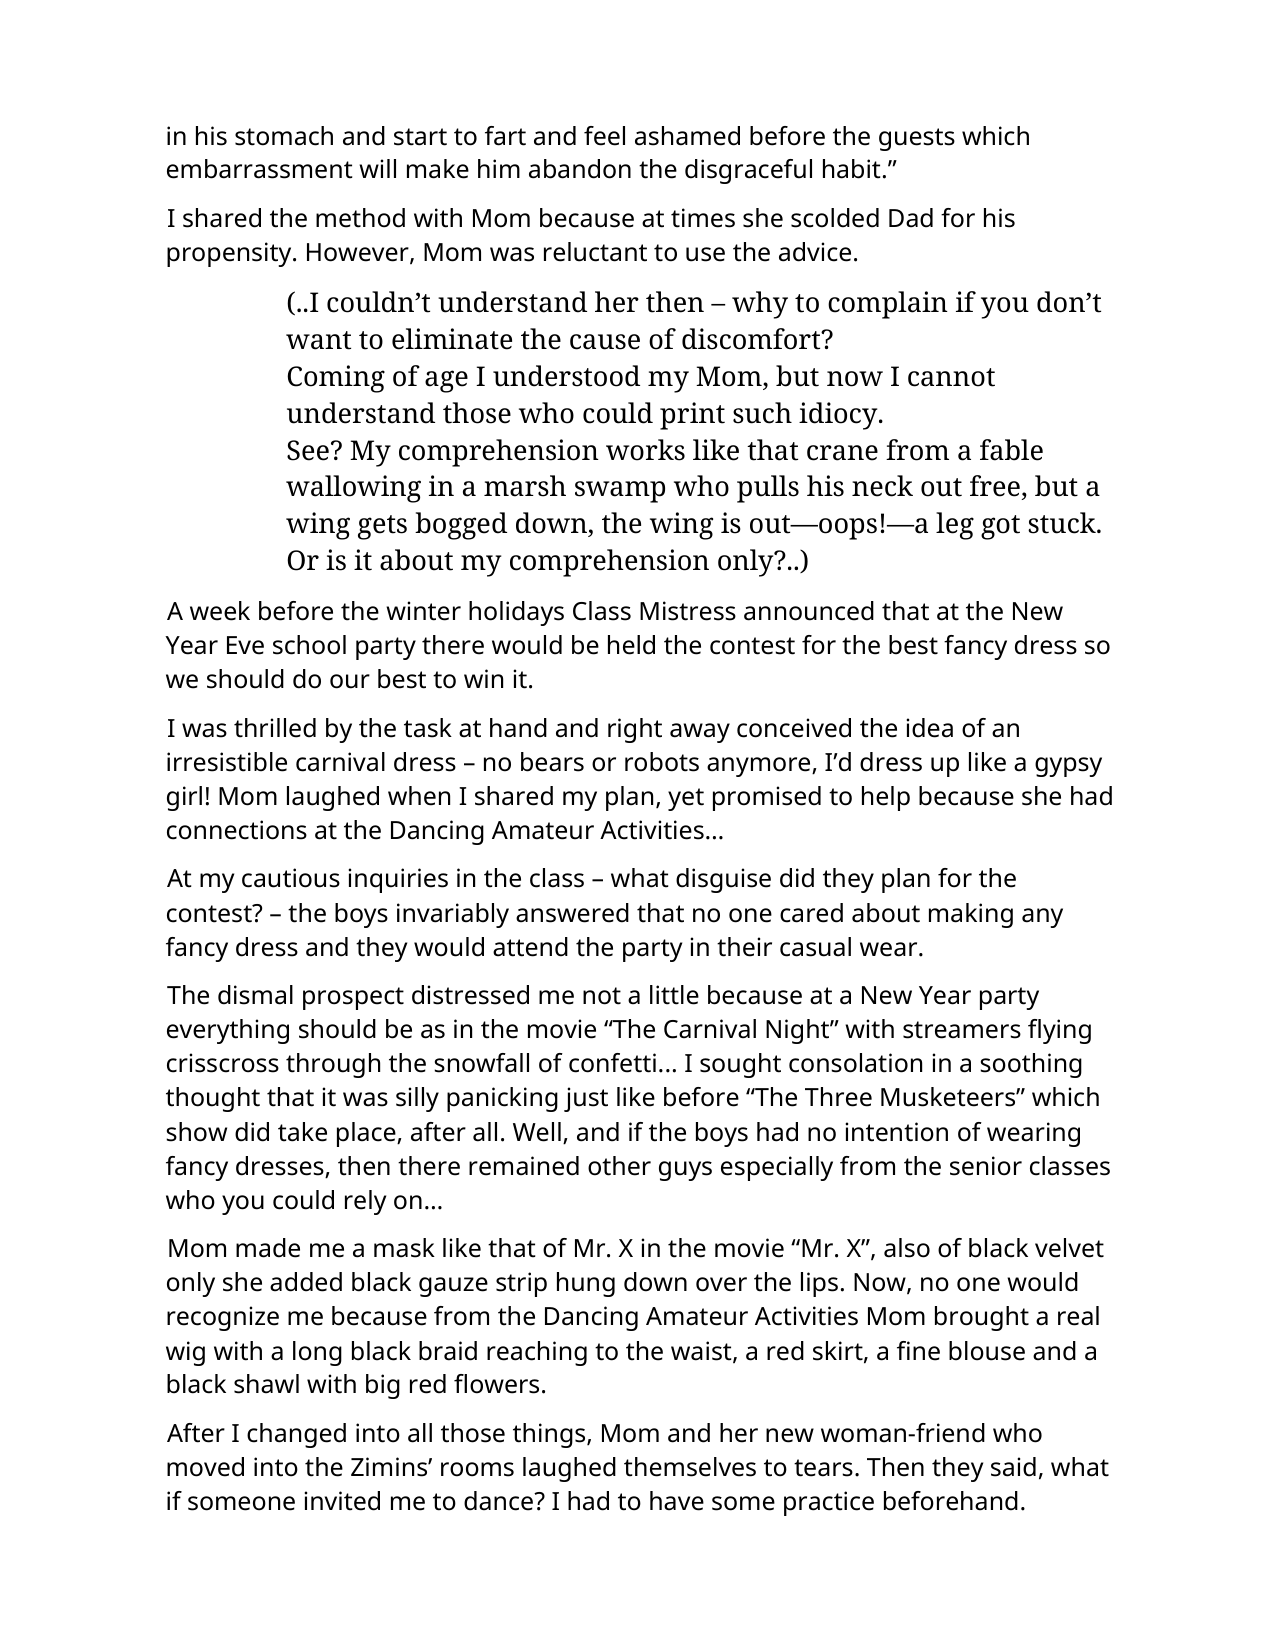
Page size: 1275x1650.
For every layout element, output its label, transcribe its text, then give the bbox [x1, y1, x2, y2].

text After I changed into all those things, Mom and her new woman-friend who moved into the Zimins’ rooms laughed themselves to tears. Then they said, what if someone invited me to dance? I had to have some practice beforehand. [165, 1416, 1118, 1518]
text Mom made me a mask like that of Mr. X in the movie “Mr. X”, also of black velvet only she added black gauze strip hung down over the lips. Now, no one would recognize me because from the Dancing Amateur Activities Mom brought a real wig with a long black braid reaching to the waist, a red skirt, a fine blouse and a black shawl with big red flowers. [165, 1231, 1118, 1401]
list Or is it about my comprehension only?..) [286, 542, 1118, 578]
text I shared the method with Mom because at times she scolded Dad for his propensity. However, Mom was reluctant to use the advice. [165, 201, 1118, 269]
list Coming of age I understood my Mom, but now I cannot understand those who could print such idiocy. [286, 357, 1118, 431]
list See? My comprehension works like that crane from a fable wallowing in a marsh swamp who pulls his neck out free, but a wing gets bogged down, the wing is out—oops!—a leg got stuck. [286, 431, 1118, 542]
text in his stomach and start to fart and feel ashamed before the guests which embarrassment will make him abandon the disgraceful habit.” [165, 118, 1118, 186]
text At my cautious inquiries in the class – what disguise did they plan for the contest? – the boys invariably answered that no one cared about making any fancy dress and they would attend the party in their casual wear. [165, 861, 1118, 963]
text I was thrilled by the task at hand and right away conceived the idea of an irresistible carnival dress – no bears or robots anymore, I’d dress up like a gypsy girl! Mom laughed when I shared my plan, yet promised to help because she had connections at the Dancing Amateur Activities… [165, 710, 1118, 847]
text The dismal prospect distressed me not a little because at a New Year party everything should be as in the movie “The Carnival Night” with streamers flying crisscross through the snowfall of confetti... I sought consolation in a soothing thought that it was silly panicking just like before “The Three Musketeers” which show did take place, after all. Well, and if the boys had no intention of wearing fancy dresses, then there remained other guys especially from the senior classes who you could rely on… [165, 978, 1118, 1216]
text A week before the winter holidays Class Mistress announced that at the New Year Eve school party there would be held the contest for the best fancy dress so we should do our best to win it. [165, 593, 1118, 696]
list (..I couldn’t understand her then – why to complain if you don’t want to eliminate the cause of discomfort? [286, 283, 1118, 357]
